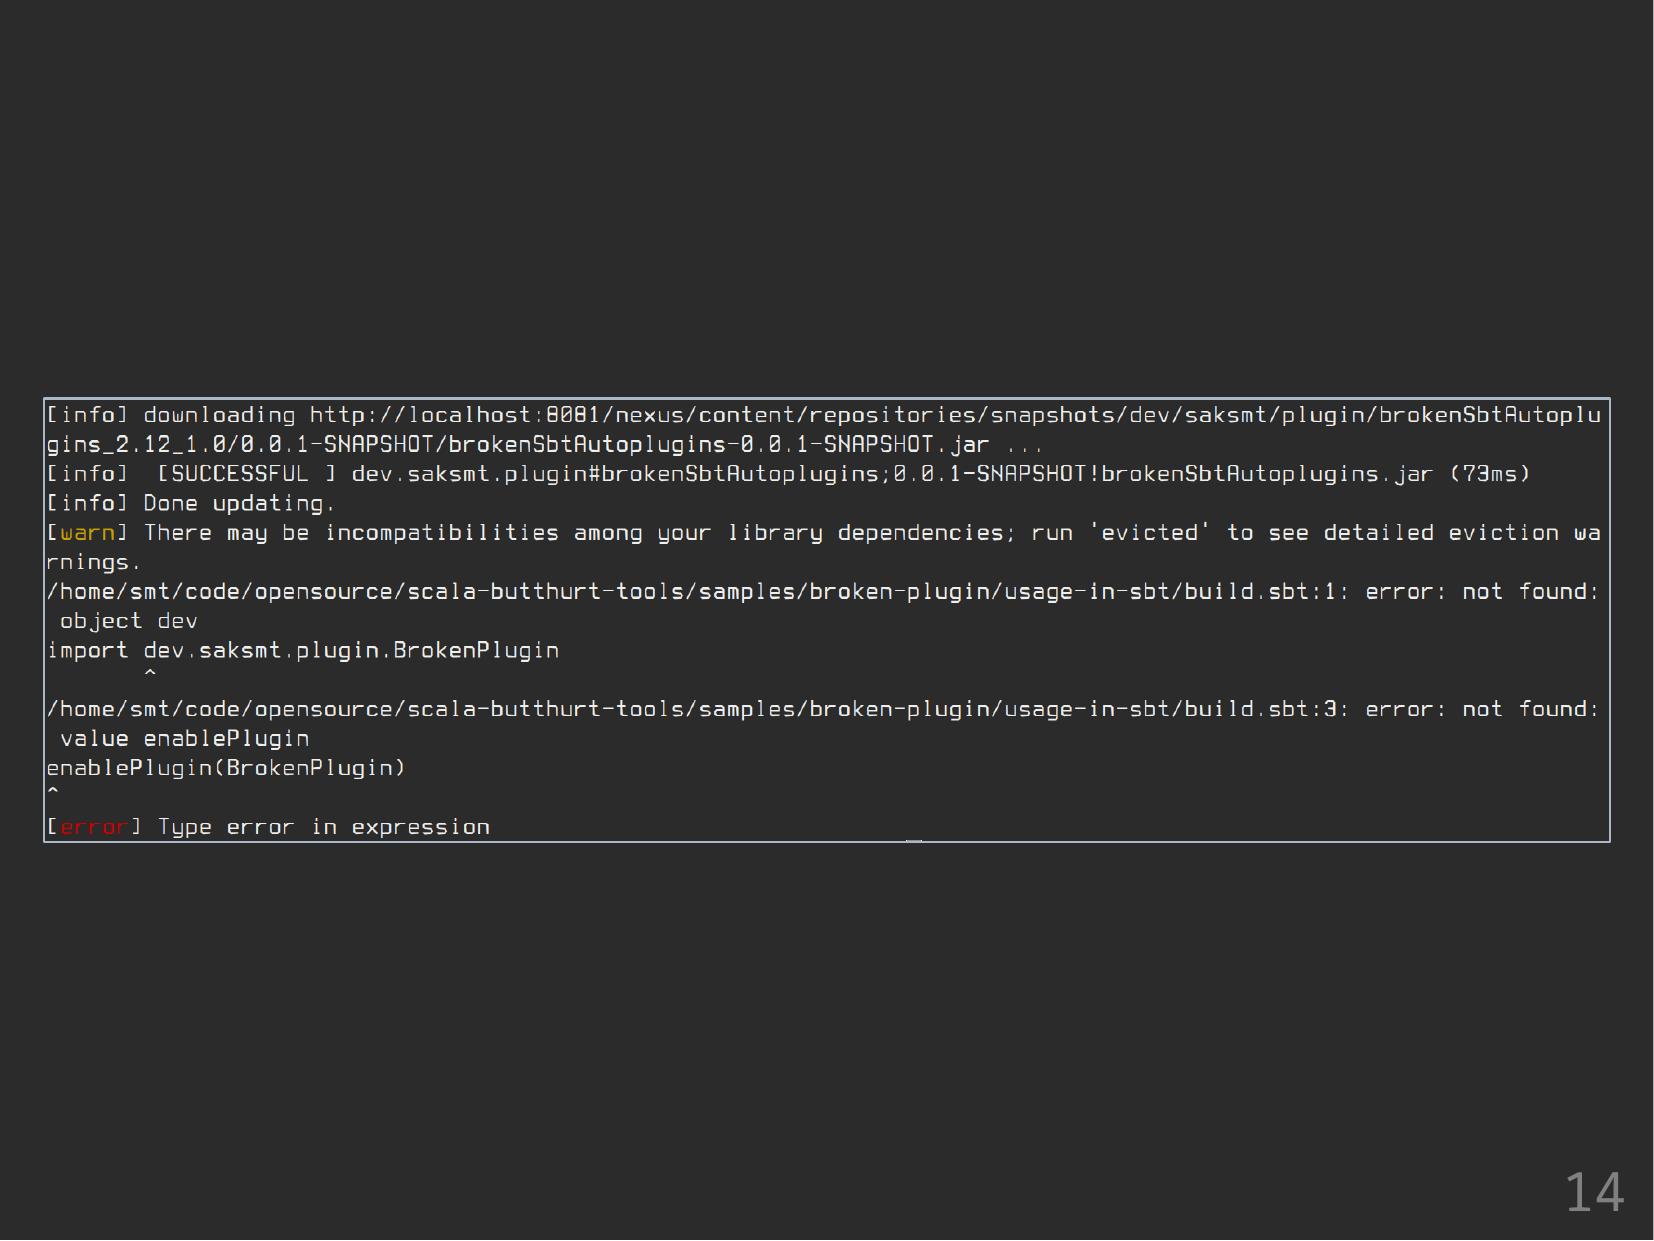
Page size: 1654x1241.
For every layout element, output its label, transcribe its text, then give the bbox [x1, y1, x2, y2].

picture [44, 399, 1609, 841]
text_box 14 [1287, 1145, 1642, 1229]
